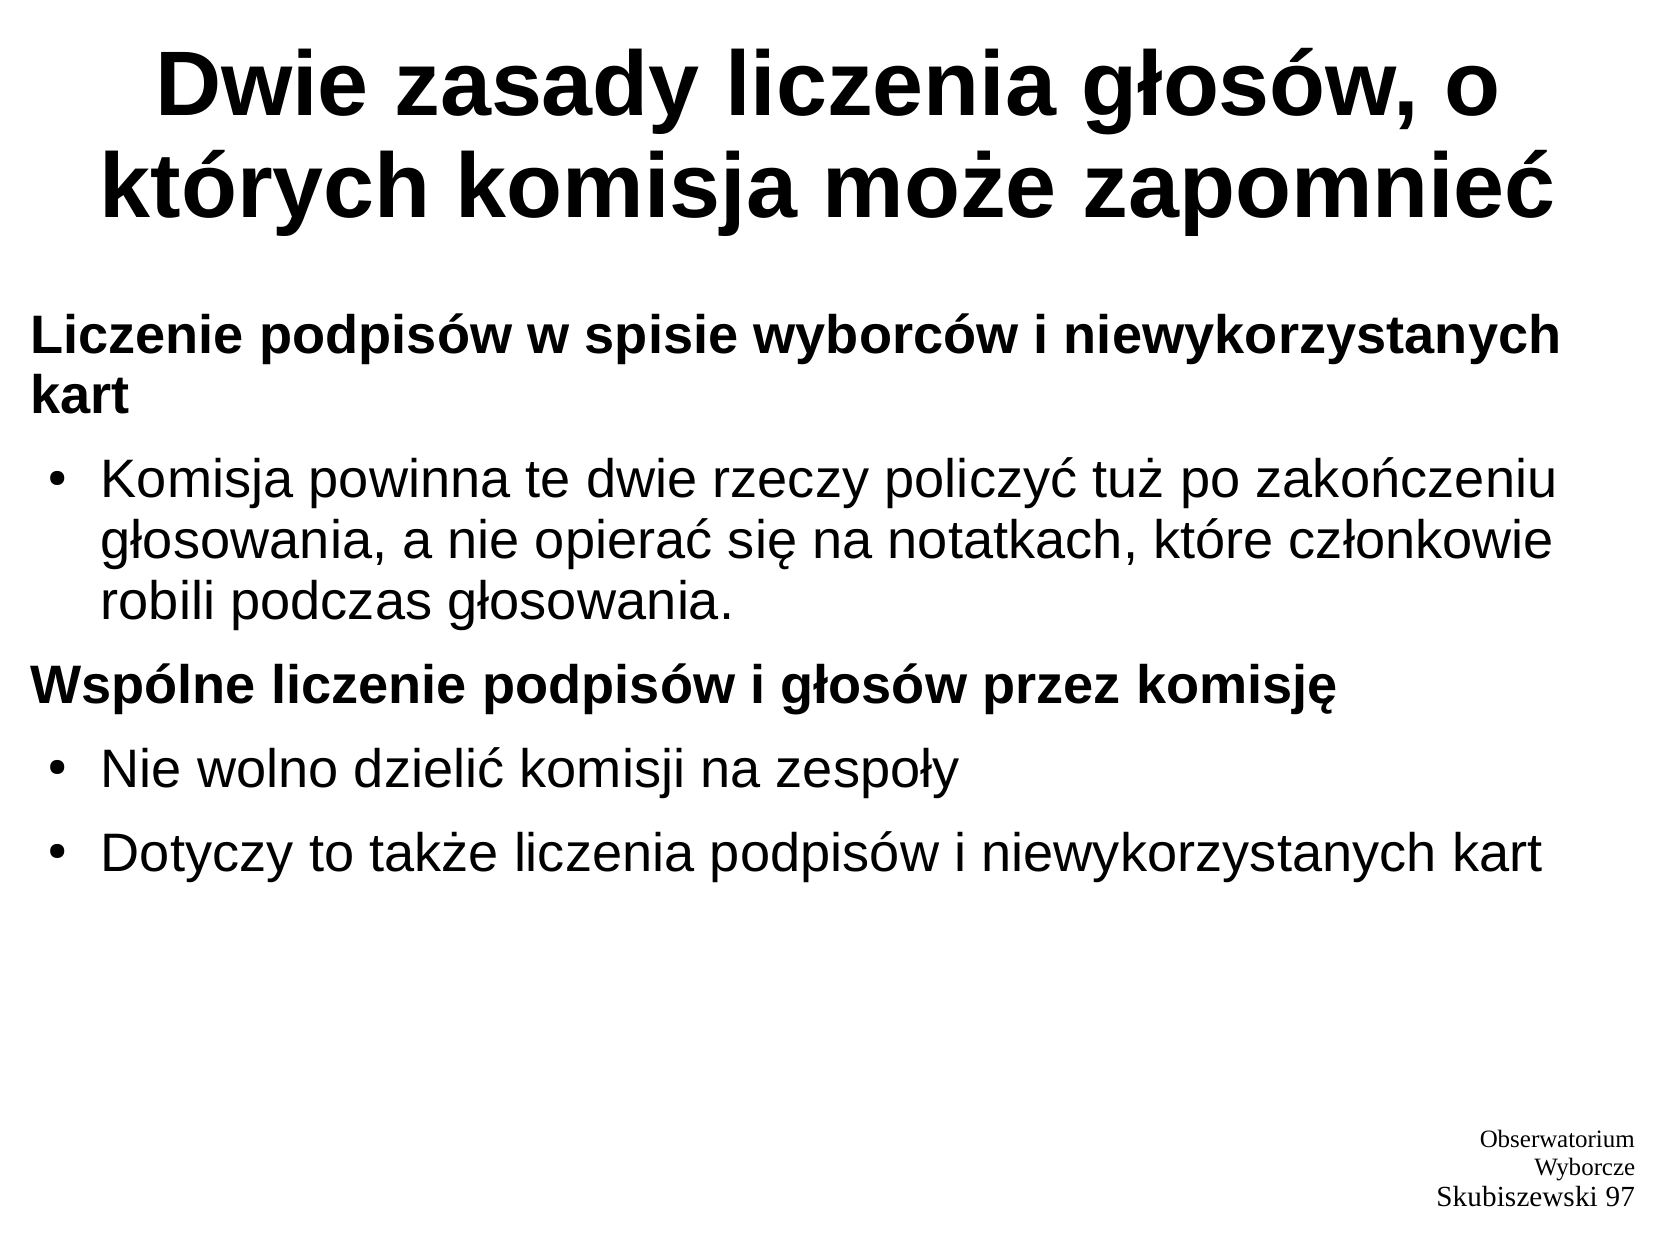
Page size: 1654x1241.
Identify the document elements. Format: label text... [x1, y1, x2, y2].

title Dwie zasady liczenia głosów, o których komisja może zapomnieć [84, 32, 1573, 220]
list Liczenie podpisów w spisie wyborców i niewykorzystanych kart Komisja powinna te dwie rzeczy policzyć tuż po zakończeniu głosowania, a nie opierać się na notatkach, które członkowie robili podczas głosowania. Wspólne liczenie podpisów i głosów przez komisję Nie wolno dzielić komisji na zespoły Dotyczy to także liczenia podpisów i niewykorzystanych kart [30, 220, 1583, 1241]
